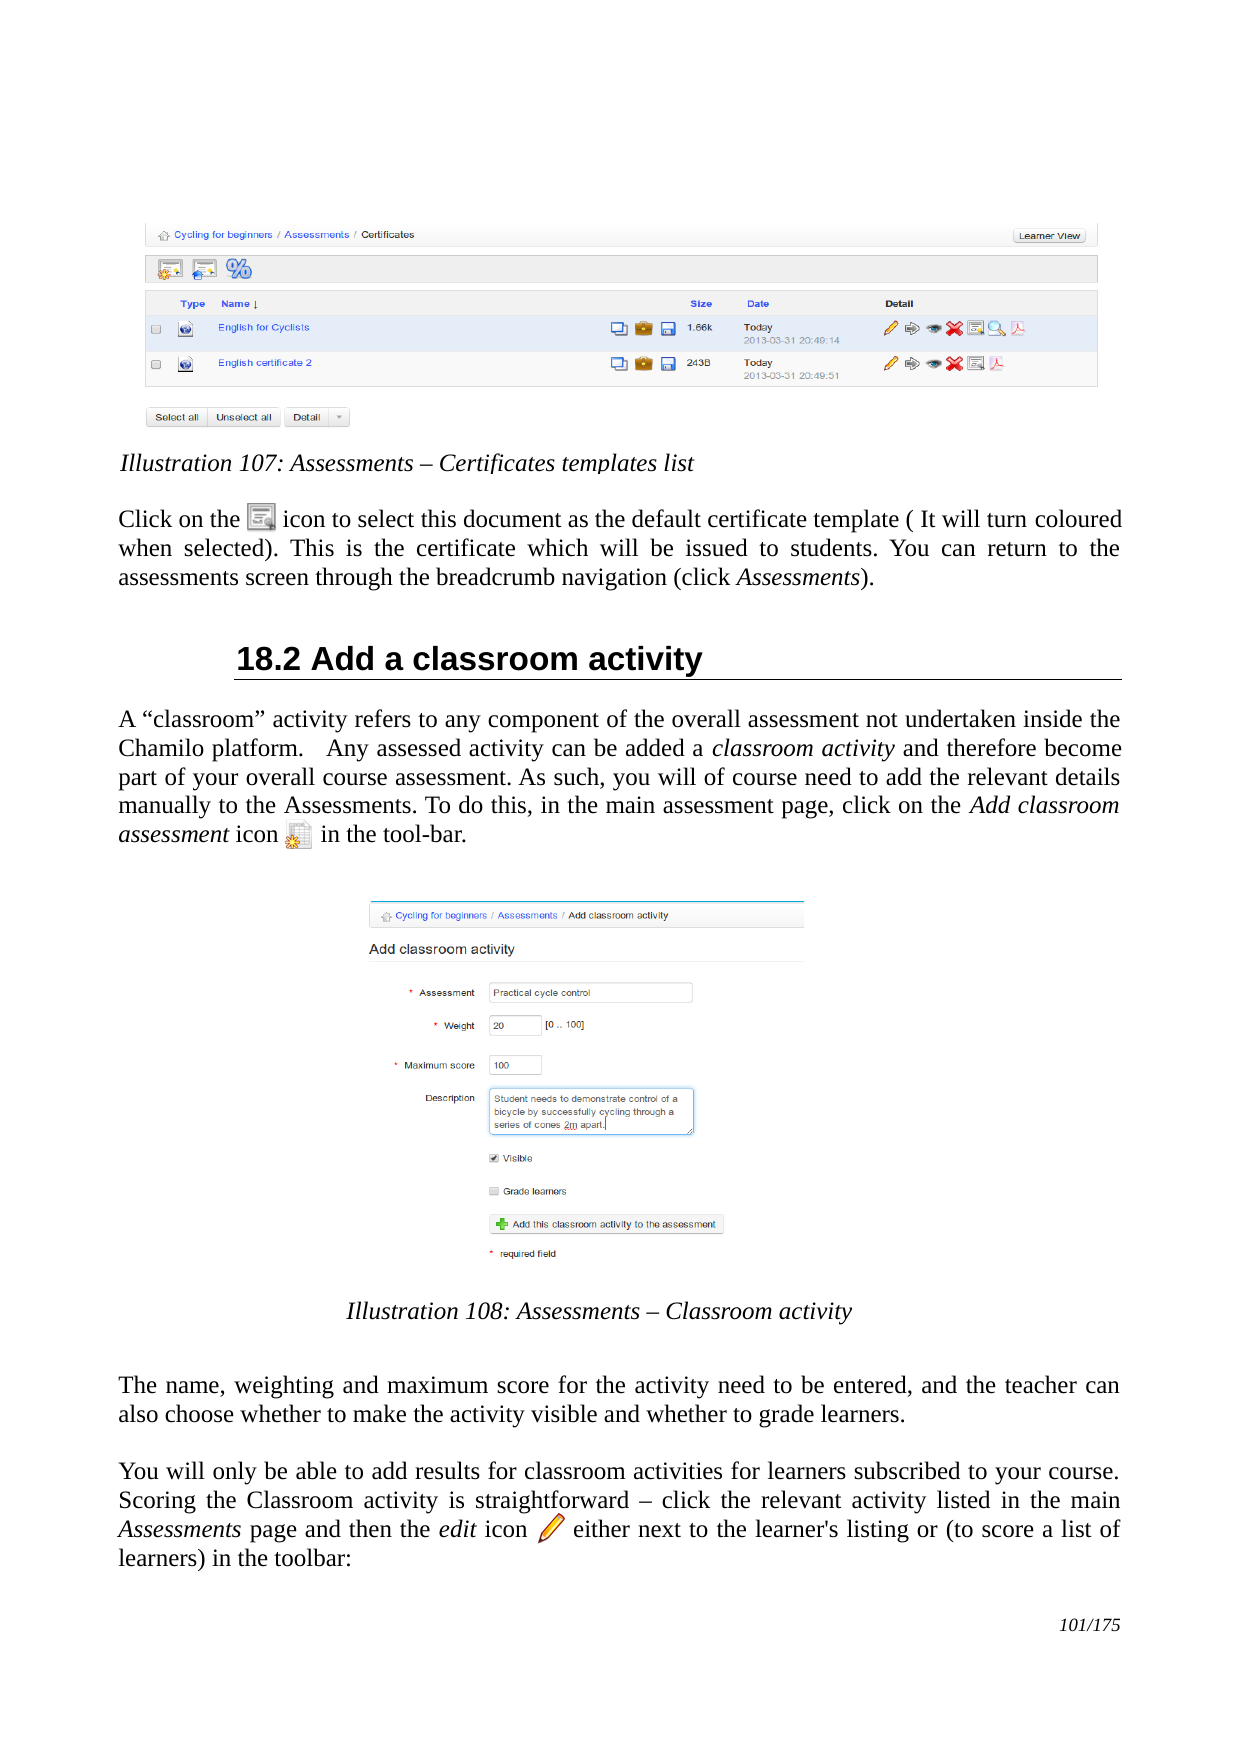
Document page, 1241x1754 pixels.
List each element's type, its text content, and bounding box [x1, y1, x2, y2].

text Click on the icon to select this document as the default certificate template ( It will turn coloured when selected). This is the certificate which will be issued to students. You can return to the assessments screen through the breadcrumb navigation (click Assessments). [118, 504, 1122, 591]
text The name, weighting and maximum score for the activity need to be entered, and the teacher can also choose whether to make the activity visible and whether to grade learners. [118, 1370, 1122, 1428]
text You will only be able to add results for classroom activities for learners subscribed to your course. Scoring the Classroom activity is straightforward – click the relevant activity listed in the main Assessments page and then the edit icon either next to the learner's listing or (to score a list of learners) in the toolbar: [118, 1456, 1122, 1572]
picture [535, 1513, 565, 1544]
text Illustration 108: Assessments – Classroom activity [346, 1296, 944, 1325]
text Illustration 107: Assessments – Certificates templates list [120, 448, 1120, 474]
picture [362, 901, 805, 1263]
picture [136, 223, 1108, 439]
text A “classroom” activity refers to any component of the overall assessment not undertaken inside the Chamilo platform. Any assessed activity can be added a classroom activity and therefore become part of your overall course assessment. As such, you will of course need to add the relevant details manually to the Assessments. To do this, in the main assessment page, click on the Add classroom assessment icon in the tool-bar. [118, 704, 1122, 849]
picture [284, 819, 315, 849]
picture [246, 503, 277, 534]
subtitle Add a classroom activity [234, 638, 1122, 679]
